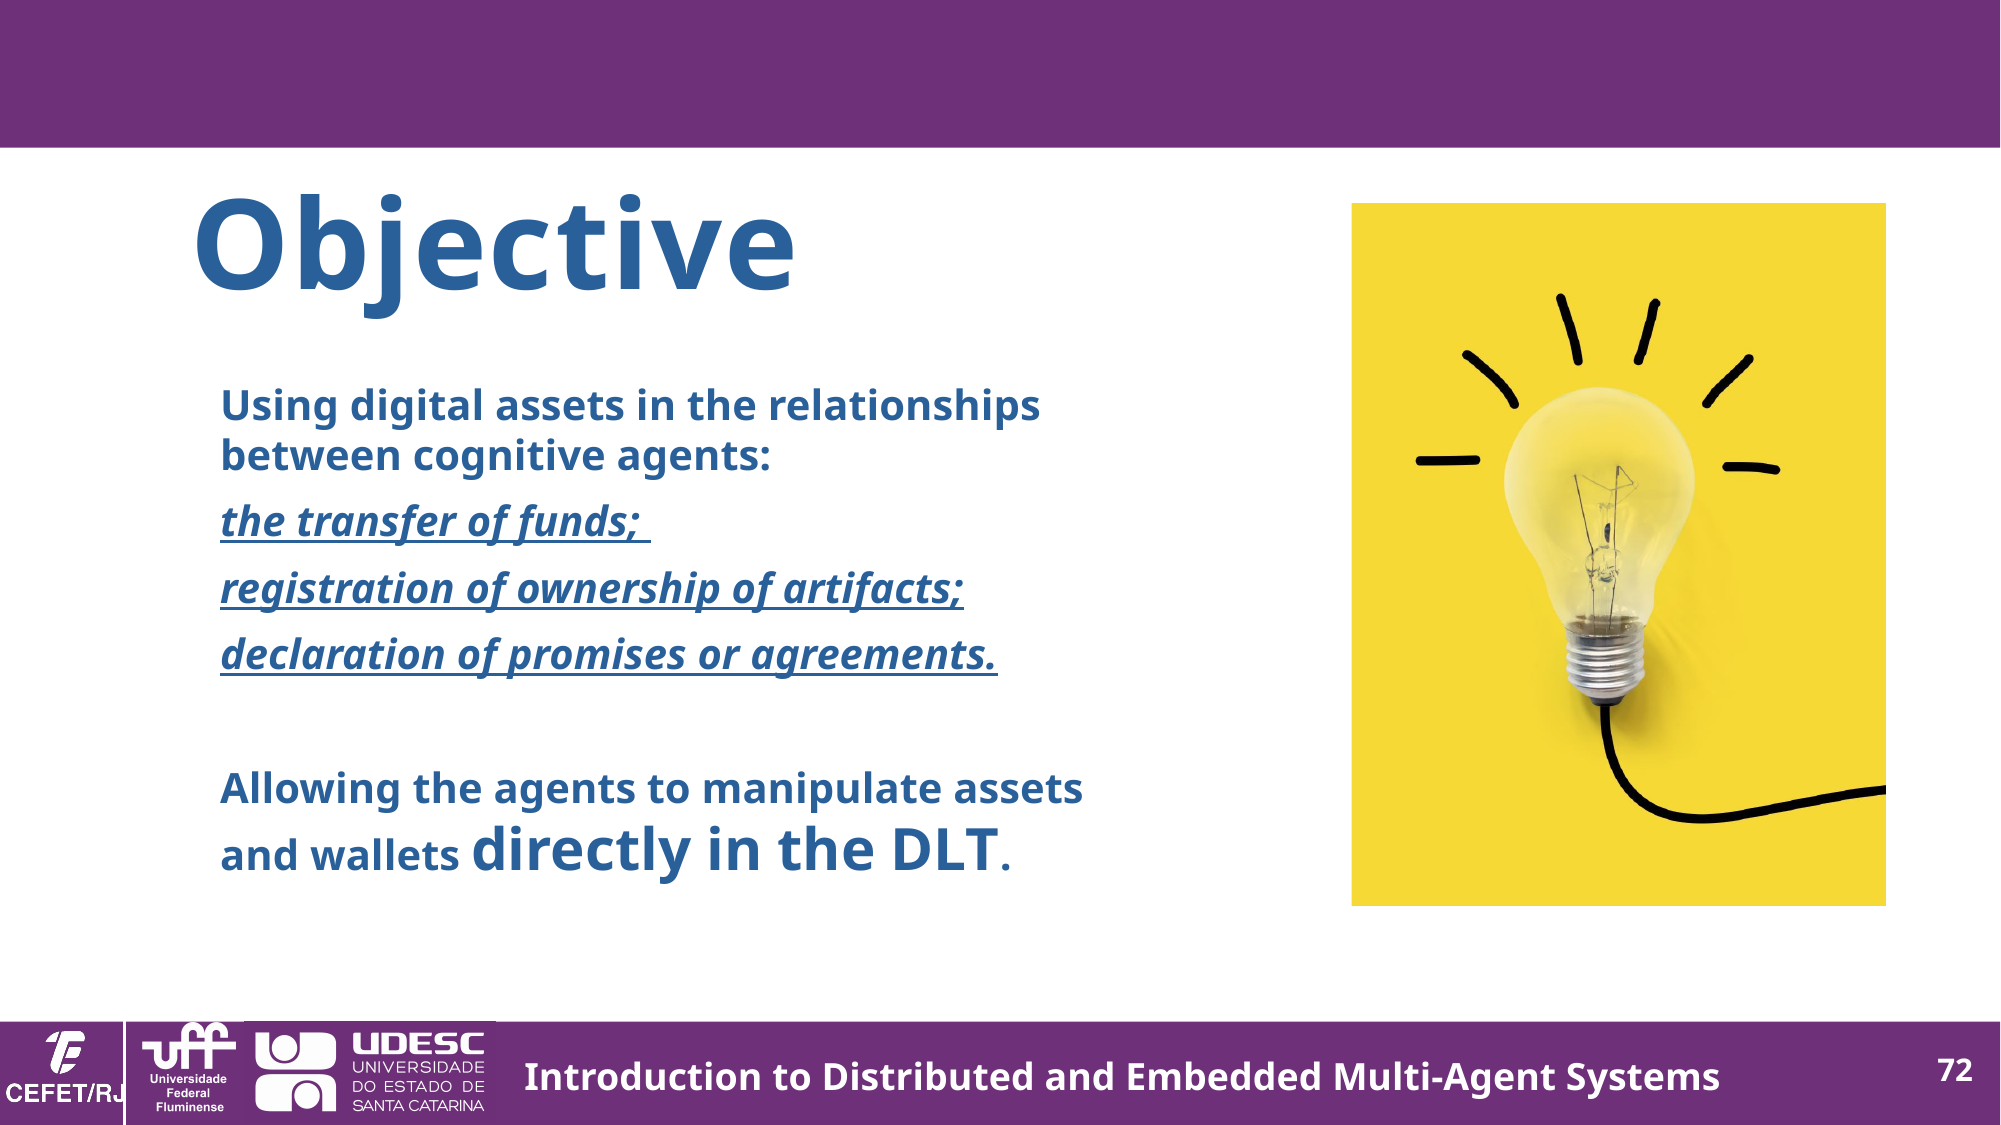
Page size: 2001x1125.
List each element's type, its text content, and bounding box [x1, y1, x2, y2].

list Using digital assets in the relationships between cognitive agents: the transfer of funds; registration of ownership of artifacts; declaration of promises or agreements. Allowing the agents to manipulate assets and wallets directly in the DLT. [175, 370, 1101, 1016]
title Objective [175, 174, 1047, 370]
picture [1351, 203, 1886, 906]
picture [141, 1021, 237, 1117]
picture [6, 1009, 123, 1125]
picture [244, 1021, 496, 1123]
